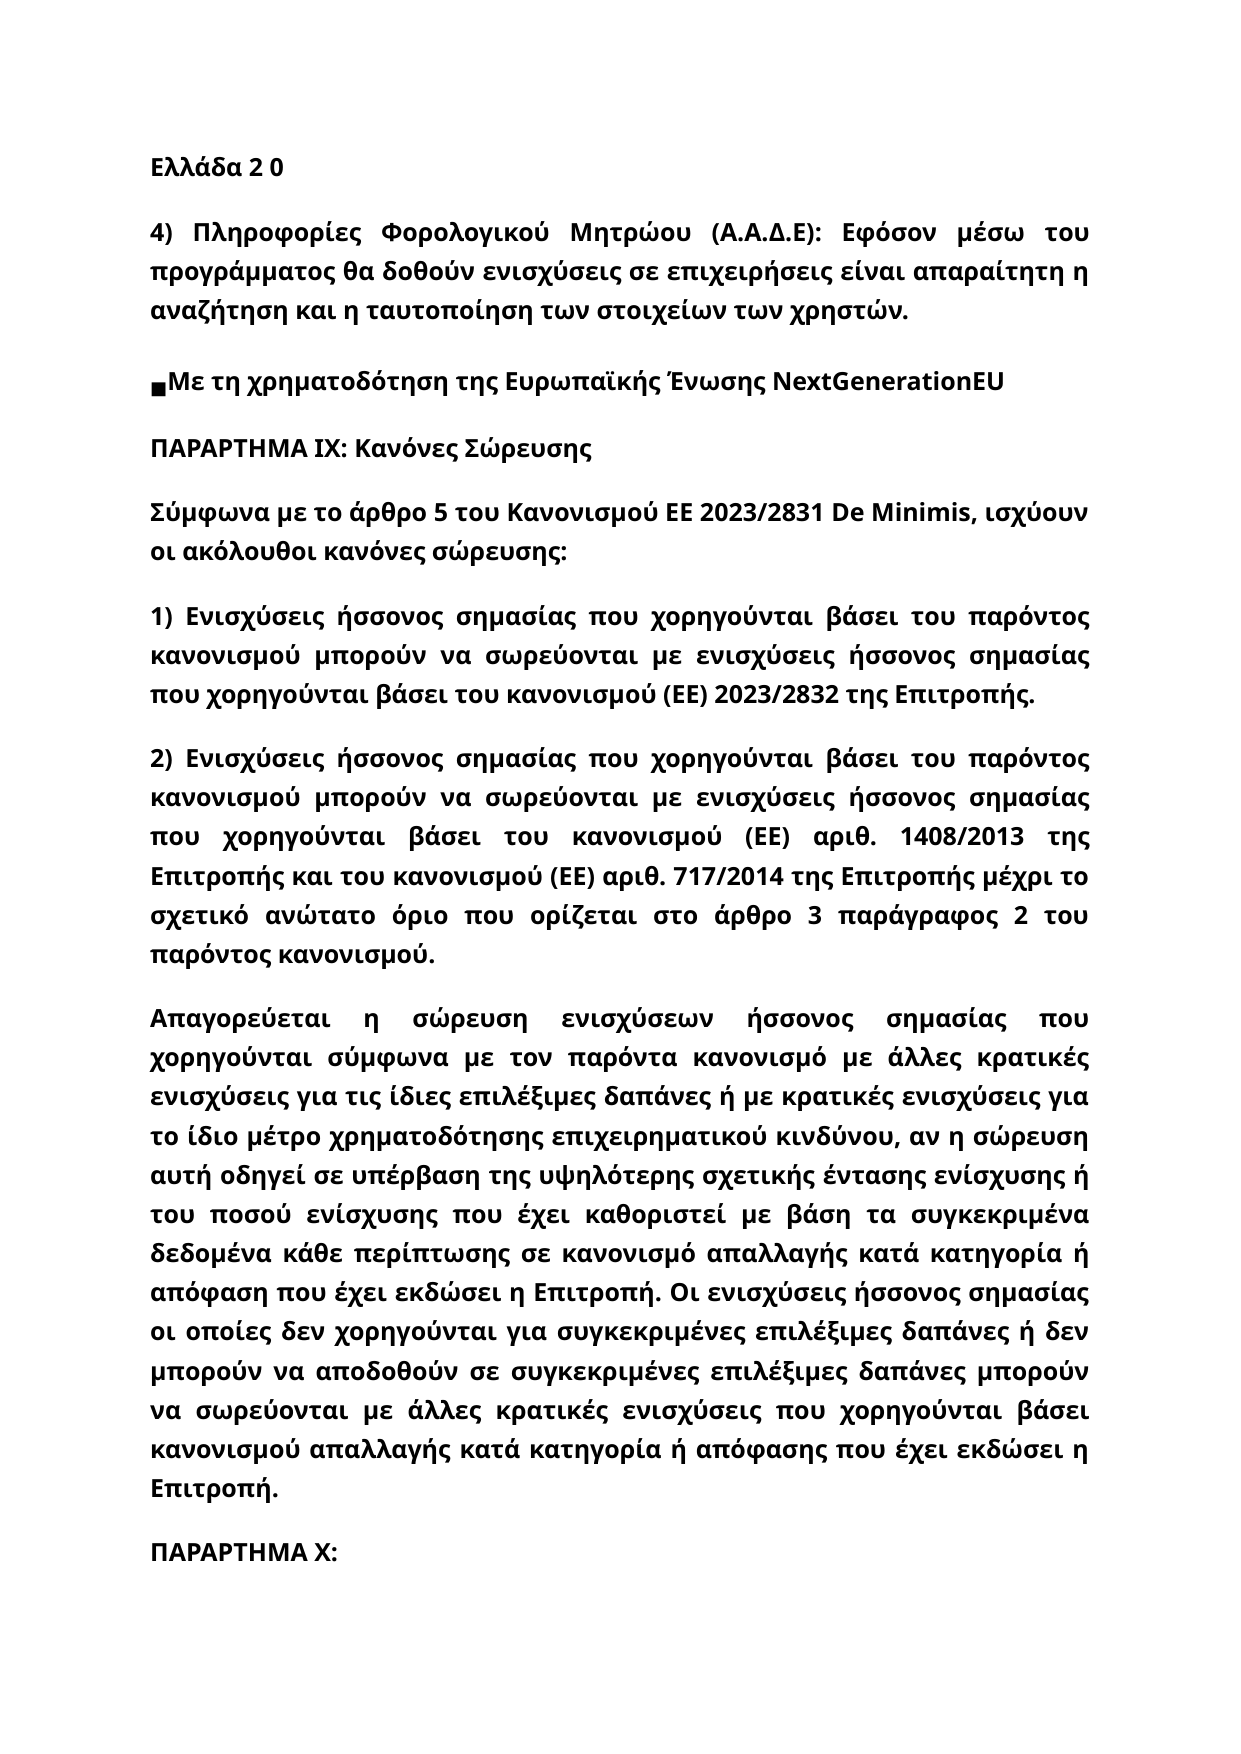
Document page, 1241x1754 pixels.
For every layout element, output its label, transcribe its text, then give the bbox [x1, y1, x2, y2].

text Ελλάδα 2 0 [150, 150, 1090, 184]
text Απαγορεύεται η σώρευση ενισχύσεων ήσσονος σημασίας που χορηγούνται σύμφωνα με τον παρόντα κανονισμό με άλλες κρατικές ενισχύσεις για τις ίδιες επιλέξιμες δαπάνες ή με κρατικές ενισχύσεις για το ίδιο μέτρο χρηματοδότησης επιχειρηματικού κινδύνου, αν η σώρευση αυτή οδηγεί σε υπέρβαση της υψηλότερης σχετικής έντασης ενίσχυσης ή του ποσού ενίσχυσης που έχει καθοριστεί με βάση τα συγκεκριμένα δεδομένα κάθε περίπτωσης σε κανονισμό απαλλαγής κατά κατηγορία ή απόφαση που έχει εκδώσει η Επιτροπή. Οι ενισχύσεις ήσσονος σημασίας οι οποίες δεν χορηγούνται για συγκεκριμένες επιλέξιμες δαπάνες ή δεν μπορούν να αποδοθούν σε συγκεκριμένες επιλέξιμες δαπάνες μπορούν να σωρεύονται με άλλες κρατικές ενισχύσεις που χορηγούνται βάσει κανονισμού απαλλαγής κατά κατηγορία ή απόφασης που έχει εκδώσει η Επιτροπή. [150, 1001, 1090, 1505]
text ■Με τη χρηματοδότηση της Ευρωπαϊκής Ένωσης NextGenerationEU [150, 357, 1090, 399]
text 1) Ενισχύσεις ήσσονος σημασίας που χορηγούνται βάσει του παρόντος κανονισμού μπορούν να σωρεύονται με ενισχύσεις ήσσονος σημασίας που χορηγούνται βάσει του κανονισμού (ΕΕ) 2023/2832 της Επιτροπής. [150, 598, 1090, 711]
text 4) Πληροφορίες Φορολογικού Μητρώου (Α.Α.Δ.Ε): Εφόσον μέσω του προγράμματος θα δοθούν ενισχύσεις σε επιχειρήσεις είναι απαραίτητη η αναζήτηση και η ταυτοποίηση των στοιχείων των χρηστών. [150, 214, 1090, 327]
text ΠΑΡΑΡΤΗΜΑ IX: Κανόνες Σώρευσης [150, 431, 1090, 465]
text Σύμφωνα με το άρθρο 5 του Κανονισμού ΕΕ 2023/2831 De Minimis, ισχύουν οι ακόλουθοι κανόνες σώρευσης: [150, 495, 1090, 568]
text 2) Ενισχύσεις ήσσονος σημασίας που χορηγούνται βάσει του παρόντος κανονισμού μπορούν να σωρεύονται με ενισχύσεις ήσσονος σημασίας που χορηγούνται βάσει του κανονισμού (ΕΕ) αριθ. 1408/2013 της Επιτροπής και του κανονισμού (ΕΕ) αριθ. 717/2014 της Επιτροπής μέχρι το σχετικό ανώτατο όριο που ορίζεται στο άρθρο 3 παράγραφος 2 του παρόντος κανονισμού. [150, 741, 1090, 971]
text ΠΑΡΑΡΤΗΜΑ X: [150, 1535, 1090, 1569]
